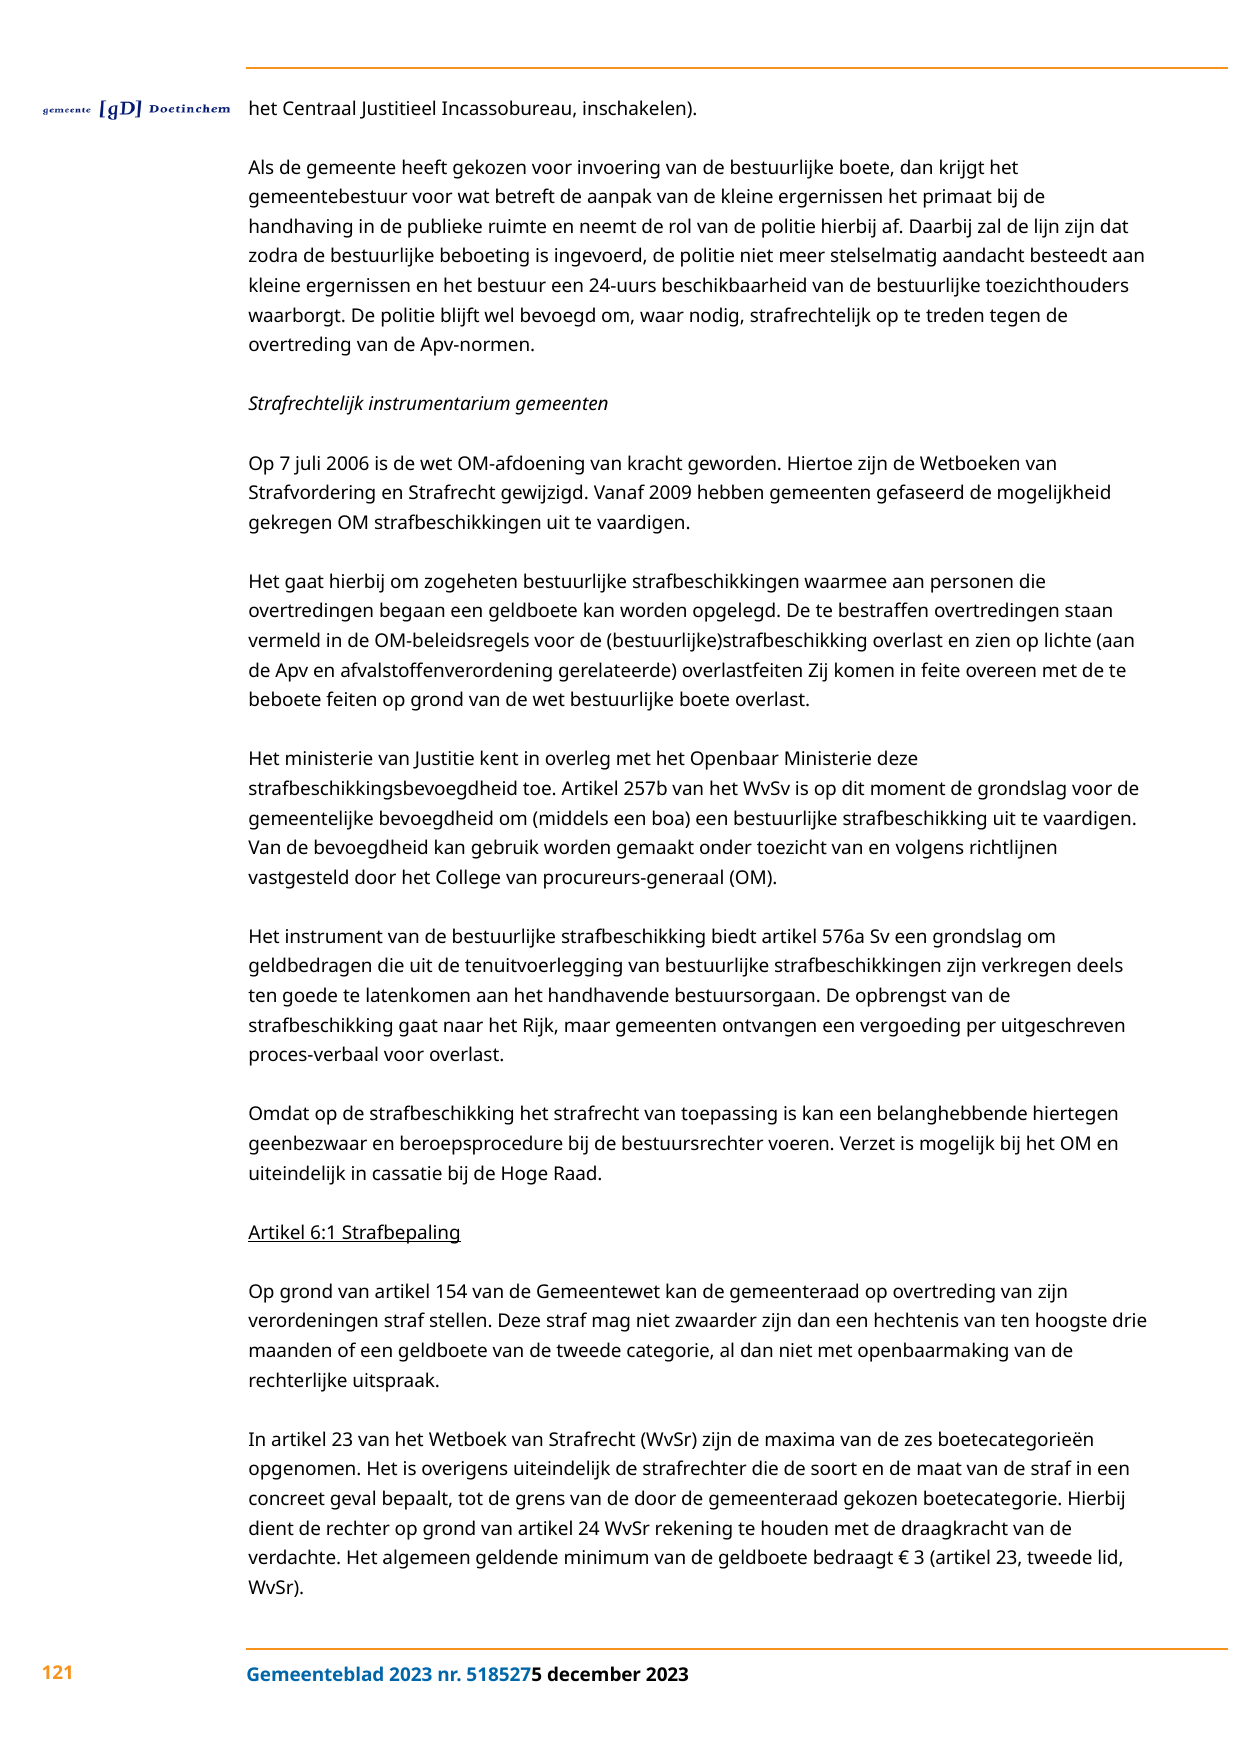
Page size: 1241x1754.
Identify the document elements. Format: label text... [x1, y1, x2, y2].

text Als de gemeente heeft gekozen voor invoering van de bestuurlijke boete, dan krijgt het gemeentebestuur voor wat betreft de aanpak van de kleine ergernissen het primaat bij de handhaving in de publieke ruimte en neemt de rol van de politie hierbij af. Daarbij zal de lijn zijn dat zodra de bestuurlijke beboeting is ingevoerd, de politie niet meer stelselmatig aandacht besteedt aan kleine ergernissen en het bestuur een 24-uurs beschikbaarheid van de bestuurlijke toezichthouders waarborgt. De politie blijft wel bevoegd om, waar nodig, strafrechtelijk op te treden tegen de overtreding van de Apv-normen. [248, 154, 1152, 357]
text Strafrechtelijk instrumentarium gemeenten [248, 391, 1152, 416]
text Op grond van artikel 154 van de Gemeentewet kan de gemeenteraad op overtreding van zijn verordeningen straf stellen. Deze straf mag niet zwaarder zijn dan een hechtenis van ten hoogste drie maanden of een geldboete van de tweede categorie, al dan niet met openbaarmaking van de rechterlijke uitspraak. [248, 1278, 1152, 1393]
text Omdat op de strafbeschikking het strafrecht van toepassing is kan een belanghebbende hiertegen geenbezwaar en beroepsprocedure bij de bestuursrechter voeren. Verzet is mogelijk bij het OM en uiteindelijk in cassatie bij de Hoge Raad. [248, 1101, 1152, 1186]
text Op 7 juli 2006 is de wet OM-afdoening van kracht geworden. Hiertoe zijn de Wetboeken van Strafvordering en Strafrecht gewijzigd. Vanaf 2009 hebben gemeenten gefaseerd de mogelijkheid gekregen OM strafbeschikkingen uit te vaardigen. [248, 450, 1152, 535]
text Het gaat hierbij om zogeheten bestuurlijke strafbeschikkingen waarmee aan personen die overtredingen begaan een geldboete kan worden opgelegd. De te bestraffen overtredingen staan vermeld in de OM-beleidsregels voor de (bestuurlijke)strafbeschikking overlast en zien op lichte (aan de Apv en afvalstoffenverordening gerelateerde) overlastfeiten Zij komen in feite overeen met de te beboete feiten op grond van de wet bestuurlijke boete overlast. [248, 568, 1152, 712]
text Het ministerie van Justitie kent in overleg met het Openbaar Ministerie deze strafbeschikkingsbevoegdheid toe. Artikel 257b van het WvSv is op dit moment de grondslag voor de gemeentelijke bevoegdheid om (middels een boa) een bestuurlijke strafbeschikking uit te vaardigen. Van de bevoegdheid kan gebruik worden gemaakt onder toezicht van en volgens richtlijnen vastgesteld door het College van procureurs-generaal (OM). [248, 746, 1152, 890]
text In artikel 23 van het Wetboek van Strafrecht (WvSr) zijn de maxima van de zes boetecategorieën opgenomen. Het is overigens uiteindelijk de strafrechter die de soort en de maat van de straf in een concreet geval bepaalt, tot de grens van de door de gemeenteraad gekozen boetecategorie. Hierbij dient de rechter op grond van artikel 24 WvSr rekening te houden met de draagkracht van de verdachte. Het algemeen geldende minimum van de geldboete bedraagt € 3 (artikel 23, tweede lid, WvSr). [248, 1426, 1152, 1600]
text het Centraal Justitieel Incassobureau, inschakelen). [248, 95, 1152, 121]
text Het instrument van de bestuurlijke strafbeschikking biedt artikel 576a Sv een grondslag om geldbedragen die uit de tenuitvoerlegging van bestuurlijke strafbeschikkingen zijn verkregen deels ten goede te latenkomen aan het handhavende bestuursorgaan. De opbrengst van de strafbeschikking gaat naar het Rijk, maar gemeenten ontvangen een vergoeding per uitgeschreven proces-verbaal voor overlast. [248, 923, 1152, 1067]
picture [41, 47, 231, 172]
text Artikel 6:1 Strafbepaling [248, 1219, 1152, 1245]
